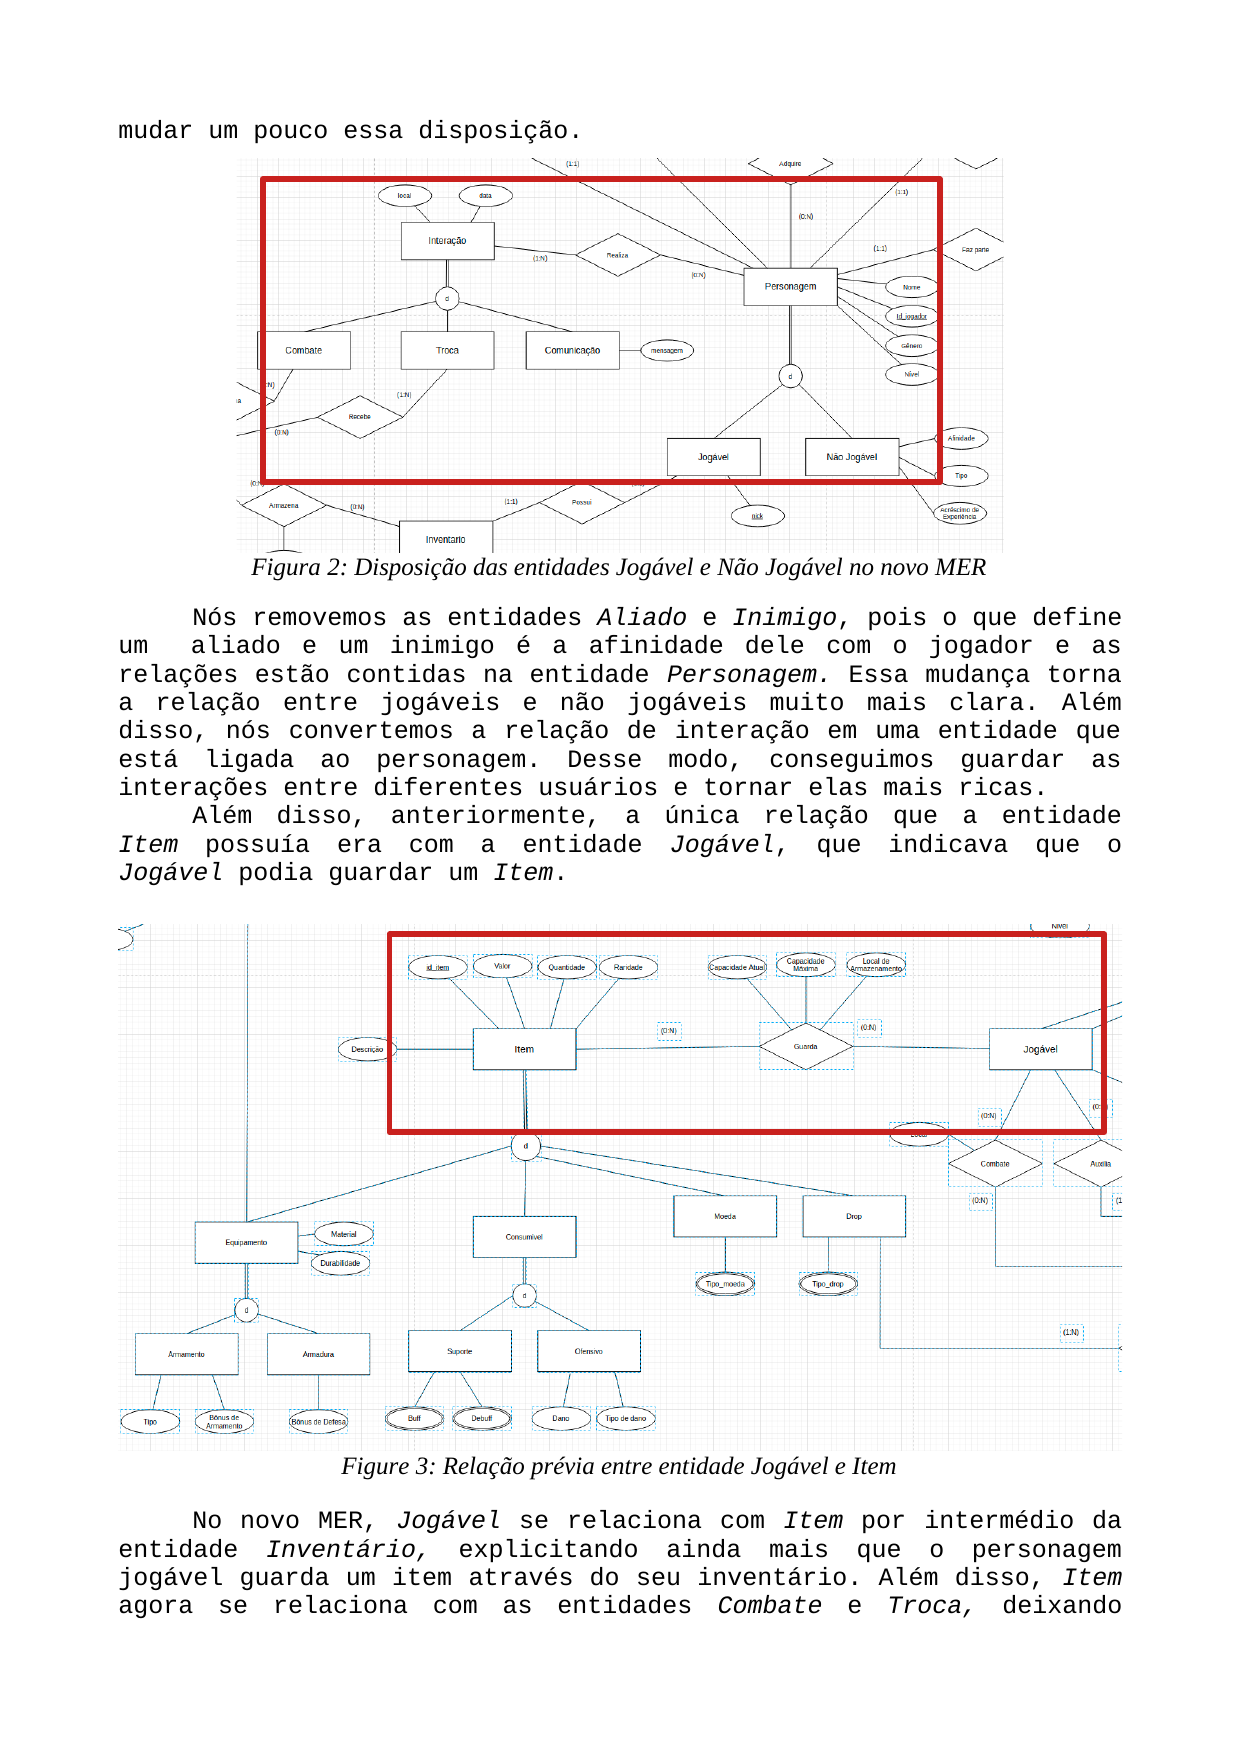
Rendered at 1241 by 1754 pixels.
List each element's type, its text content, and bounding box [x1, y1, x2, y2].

text No novo MER, Jogável se relaciona com Item por intermédio da entidade Inventário, explicitando ainda mais que o personagem jogável guarda um item através do seu inventário. Além disso, Item agora se relaciona com as entidades Combate e Troca, deixando [118, 1508, 1122, 1621]
picture [236, 158, 1004, 553]
text Além disso, anteriormente, a única relação que a entidade Item possuía era com a entidade Jogável, que indicava que o Jogável podia guardar um Item. [118, 803, 1122, 888]
text Figura 2: Disposição das entidades Jogável e Não Jogável no novo MER [237, 553, 1004, 581]
text mudar um pouco essa disposição. [118, 118, 1122, 146]
text Figure 3: Relação prévia entre entidade Jogável e Item [118, 1451, 1122, 1480]
picture [118, 924, 1123, 1451]
text Nós removemos as entidades Aliado e Inimigo, pois o que define um aliado e um inimigo é a afinidade dele com o jogador e as relações estão contidas na entidade Personagem. Essa mudança torna a relação entre jogáveis e não jogáveis muito mais clara. Além disso, nós convertemos a relação de interação em uma entidade que está ligada ao personagem. Desse modo, conseguimos guardar as interações entre diferentes usuários e tornar elas mais ricas. [118, 605, 1122, 803]
